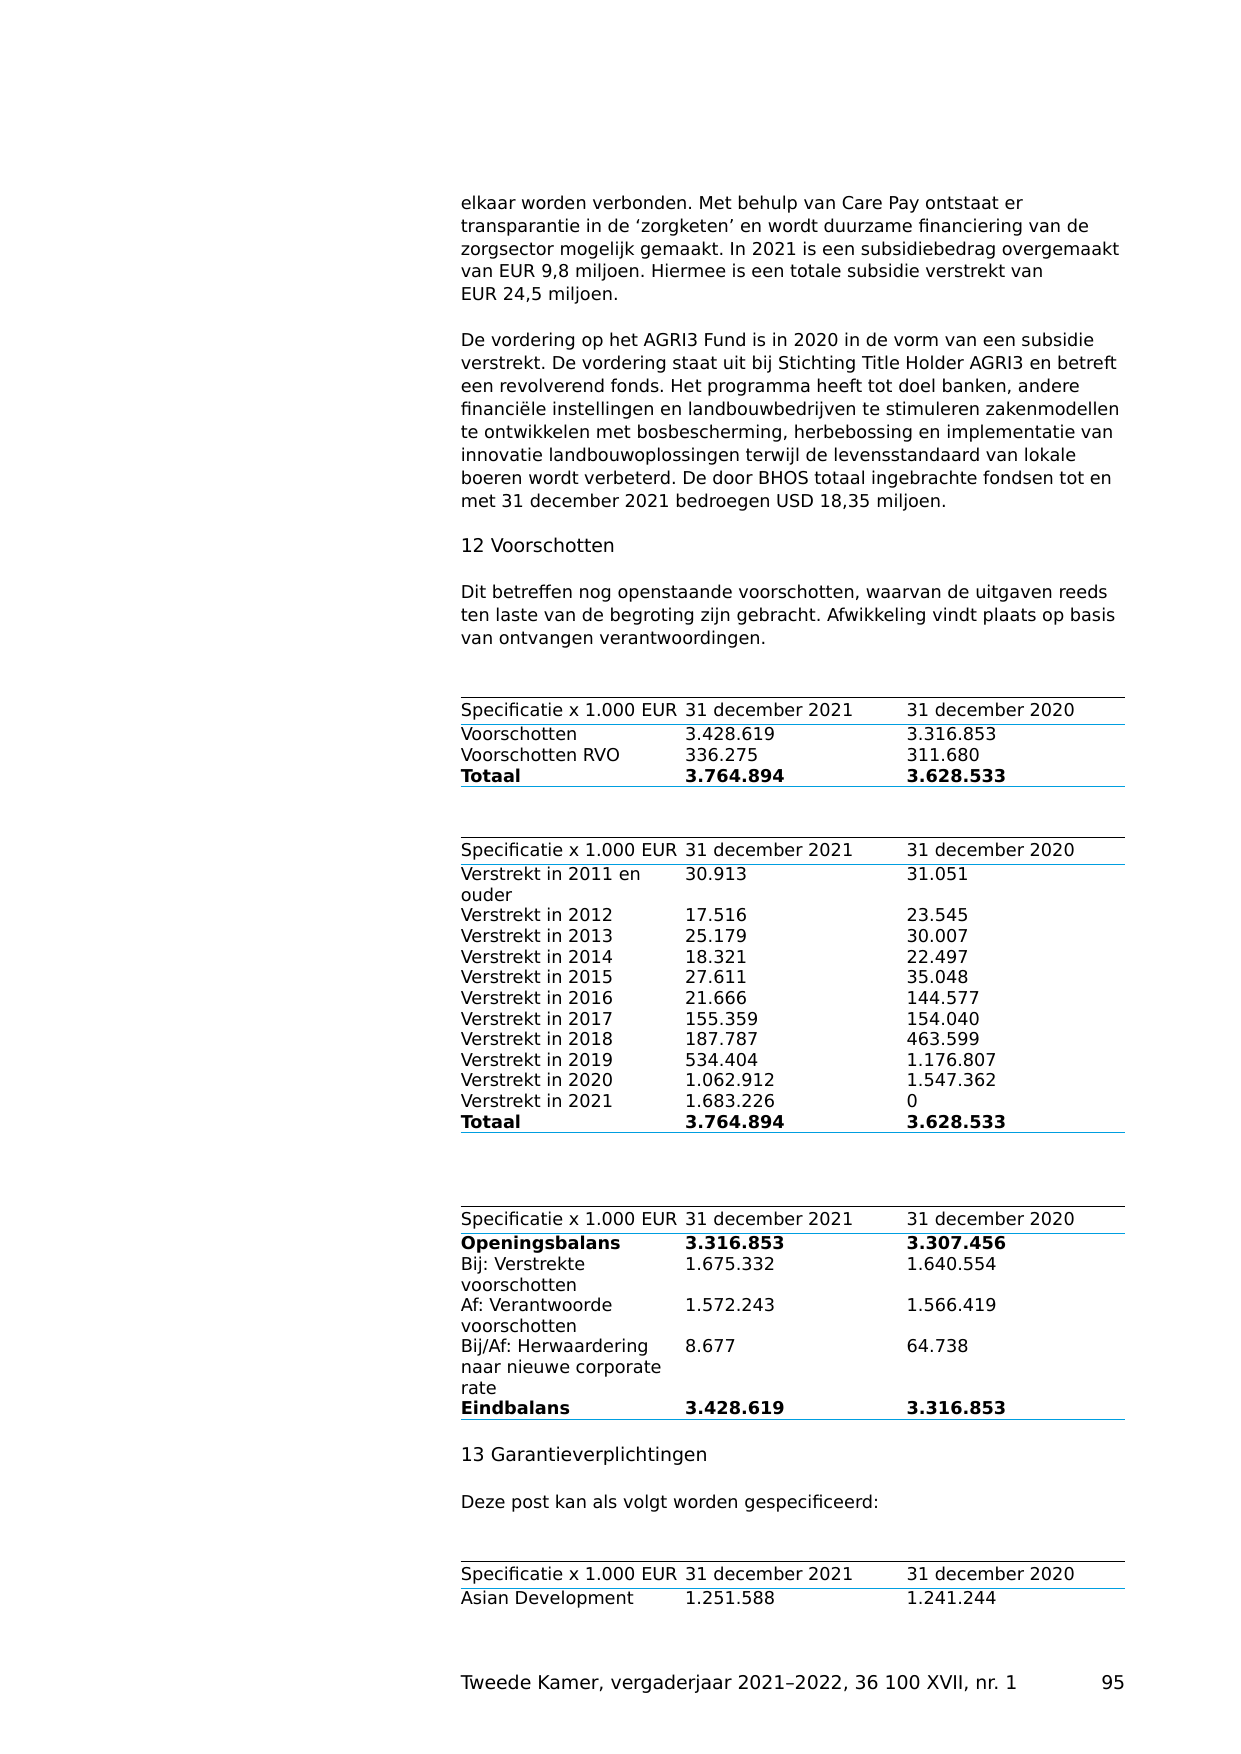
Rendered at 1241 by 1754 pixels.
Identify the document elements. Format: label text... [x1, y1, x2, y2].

table_cell 1.640.554 [904, 1254, 1125, 1295]
table_cell 1.251.588 [682, 1589, 903, 1609]
table_header Tabel 26 Voorschotten (debet 3.764.894 x EUR 1.000) [461, 672, 1125, 697]
table_cell 31 december 2021 [682, 1562, 903, 1588]
table_cell Bij: Verstrekte voorschotten [461, 1254, 682, 1295]
table_cell 1.547.362 [904, 1070, 1125, 1091]
table_cell Eindbalans [461, 1398, 682, 1419]
table_cell 31 december 2021 [682, 1207, 903, 1233]
table_cell 31 december 2021 [682, 698, 903, 724]
table_cell Verstrekt in 2014 [461, 947, 682, 967]
table_cell 31 december 2020 [904, 1207, 1125, 1233]
table_cell 3.316.853 [904, 1398, 1125, 1419]
table_cell 25.179 [682, 926, 903, 947]
table_cell Bij/Af: Herwaardering naar nieuwe corporate rate [461, 1336, 682, 1398]
table_cell Voorschotten [461, 725, 682, 745]
table_cell 154.040 [904, 1009, 1125, 1029]
table_cell Verstrekt in 2020 [461, 1070, 682, 1091]
table_cell 18.321 [682, 947, 903, 967]
table_cell 31.051 [904, 865, 1125, 905]
table_cell Verstrekt in 2012 [461, 905, 682, 926]
table_header Tabel 29 Garantieverplichtingen (credit 3.283.242 x EUR 1.000) [461, 1536, 1125, 1561]
table_cell 21.666 [682, 988, 903, 1008]
table_cell Verstrekt in 2015 [461, 967, 682, 988]
table_cell 1.062.912 [682, 1070, 903, 1091]
table_cell Verstrekt in 2013 [461, 926, 682, 947]
table_cell 1.241.244 [904, 1589, 1125, 1609]
table_cell 3.628.533 [904, 1112, 1125, 1132]
table_cell 1.675.332 [682, 1254, 903, 1295]
text elkaar worden verbonden. Met behulp van Care Pay ontstaat er transparantie in de ‘zorgketen’ en wordt duurzame financiering van de zorgsector mogelijk gemaakt. In 2021 is een subsidiebedrag overgemaakt van EUR 9,8 miljoen. Hiermee is een totale subsidie verstrekt van EUR 24,5 miljoen. [461, 191, 1125, 305]
text Dit betreffen nog openstaande voorschotten, waarvan de uitgaven reeds ten laste van de begroting zijn gebracht. Afwikkeling vindt plaats op basis van ontvangen verantwoordingen. [461, 580, 1125, 649]
table_cell 8.677 [682, 1336, 903, 1398]
table_cell Verstrekt in 2017 [461, 1009, 682, 1029]
table_cell 31 december 2020 [904, 838, 1125, 864]
table_cell 187.787 [682, 1029, 903, 1050]
table_cell Verstrekt in 2019 [461, 1050, 682, 1070]
table_cell Openingsbalans [461, 1234, 682, 1254]
table_cell 17.516 [682, 905, 903, 926]
table_cell 30.007 [904, 926, 1125, 947]
table_cell Verstrekt in 2016 [461, 988, 682, 1008]
table_cell Asian Development [461, 1589, 682, 1609]
table_cell 1.566.419 [904, 1295, 1125, 1336]
table_cell 1.683.226 [682, 1091, 903, 1112]
text Deze post kan als volgt worden gespecificeerd: [461, 1490, 1125, 1513]
table_cell Af: Verantwoorde voorschotten [461, 1295, 682, 1336]
table_cell 311.680 [904, 745, 1125, 766]
table_cell 1.572.243 [682, 1295, 903, 1336]
table_cell Totaal [461, 766, 682, 786]
table_cell Verstrekt in 2011 en ouder [461, 865, 682, 905]
table_cell 3.628.533 [904, 766, 1125, 786]
title 13 Garantieverplichtingen [461, 1444, 1125, 1466]
table_cell 336.275 [682, 745, 903, 766]
table_cell Totaal [461, 1112, 682, 1132]
table_cell Specificatie x 1.000 EUR [461, 1562, 682, 1588]
table_cell 3.764.894 [682, 766, 903, 786]
table_cell 22.497 [904, 947, 1125, 967]
table_cell 30.913 [682, 865, 903, 905]
table_cell 3.428.619 [682, 1398, 903, 1419]
table_cell Specificatie x 1.000 EUR [461, 1207, 682, 1233]
table_cell 31 december 2020 [904, 698, 1125, 724]
table_cell 3.764.894 [682, 1112, 903, 1132]
table_cell 31 december 2020 [904, 1562, 1125, 1588]
table_cell Voorschotten RVO [461, 745, 682, 766]
table_cell Specificatie x 1.000 EUR [461, 838, 682, 864]
table_cell Specificatie x 1.000 EUR [461, 698, 682, 724]
table_cell 3.316.853 [904, 725, 1125, 745]
table_header Tabel 27 Ouderdomsanalyse voorschotten (x EUR 1.000) [461, 812, 1125, 837]
table_cell 155.359 [682, 1009, 903, 1029]
table_cell 35.048 [904, 967, 1125, 988]
table_cell 23.545 [904, 905, 1125, 926]
table_cell 463.599 [904, 1029, 1125, 1050]
table_cell 0 [904, 1091, 1125, 1112]
table_cell 3.316.853 [682, 1234, 903, 1254]
table_cell Verstrekt in 2018 [461, 1029, 682, 1050]
title 12 Voorschotten [461, 534, 1125, 556]
table_header Tabel 28 Opbouw openstaande voorschotten (exclusief voorschotten RVO) (x EUR 1.000) [461, 1158, 1125, 1206]
table_cell 31 december 2021 [682, 838, 903, 864]
table_cell 3.428.619 [682, 725, 903, 745]
table_cell Verstrekt in 2021 [461, 1091, 682, 1112]
table_cell 64.738 [904, 1336, 1125, 1398]
table_cell 144.577 [904, 988, 1125, 1008]
table_cell 3.307.456 [904, 1234, 1125, 1254]
table_cell 1.176.807 [904, 1050, 1125, 1070]
table_cell 27.611 [682, 967, 903, 988]
text De vordering op het AGRI3 Fund is in 2020 in de vorm van een subsidie verstrekt. De vordering staat uit bij Stichting Title Holder AGRI3 en betreft een revolverend fonds. Het programma heeft tot doel banken, andere financiële instellingen en landbouwbedrijven te stimuleren zakenmodellen te ontwikkelen met bosbescherming, herbebossing en implementatie van innovatie landbouwoplossingen terwijl de levensstandaard van lokale boeren wordt verbeterd. De door BHOS totaal ingebrachte fondsen tot en met 31 december 2021 bedroegen USD 18,35 miljoen. [461, 328, 1125, 512]
table_cell 534.404 [682, 1050, 903, 1070]
